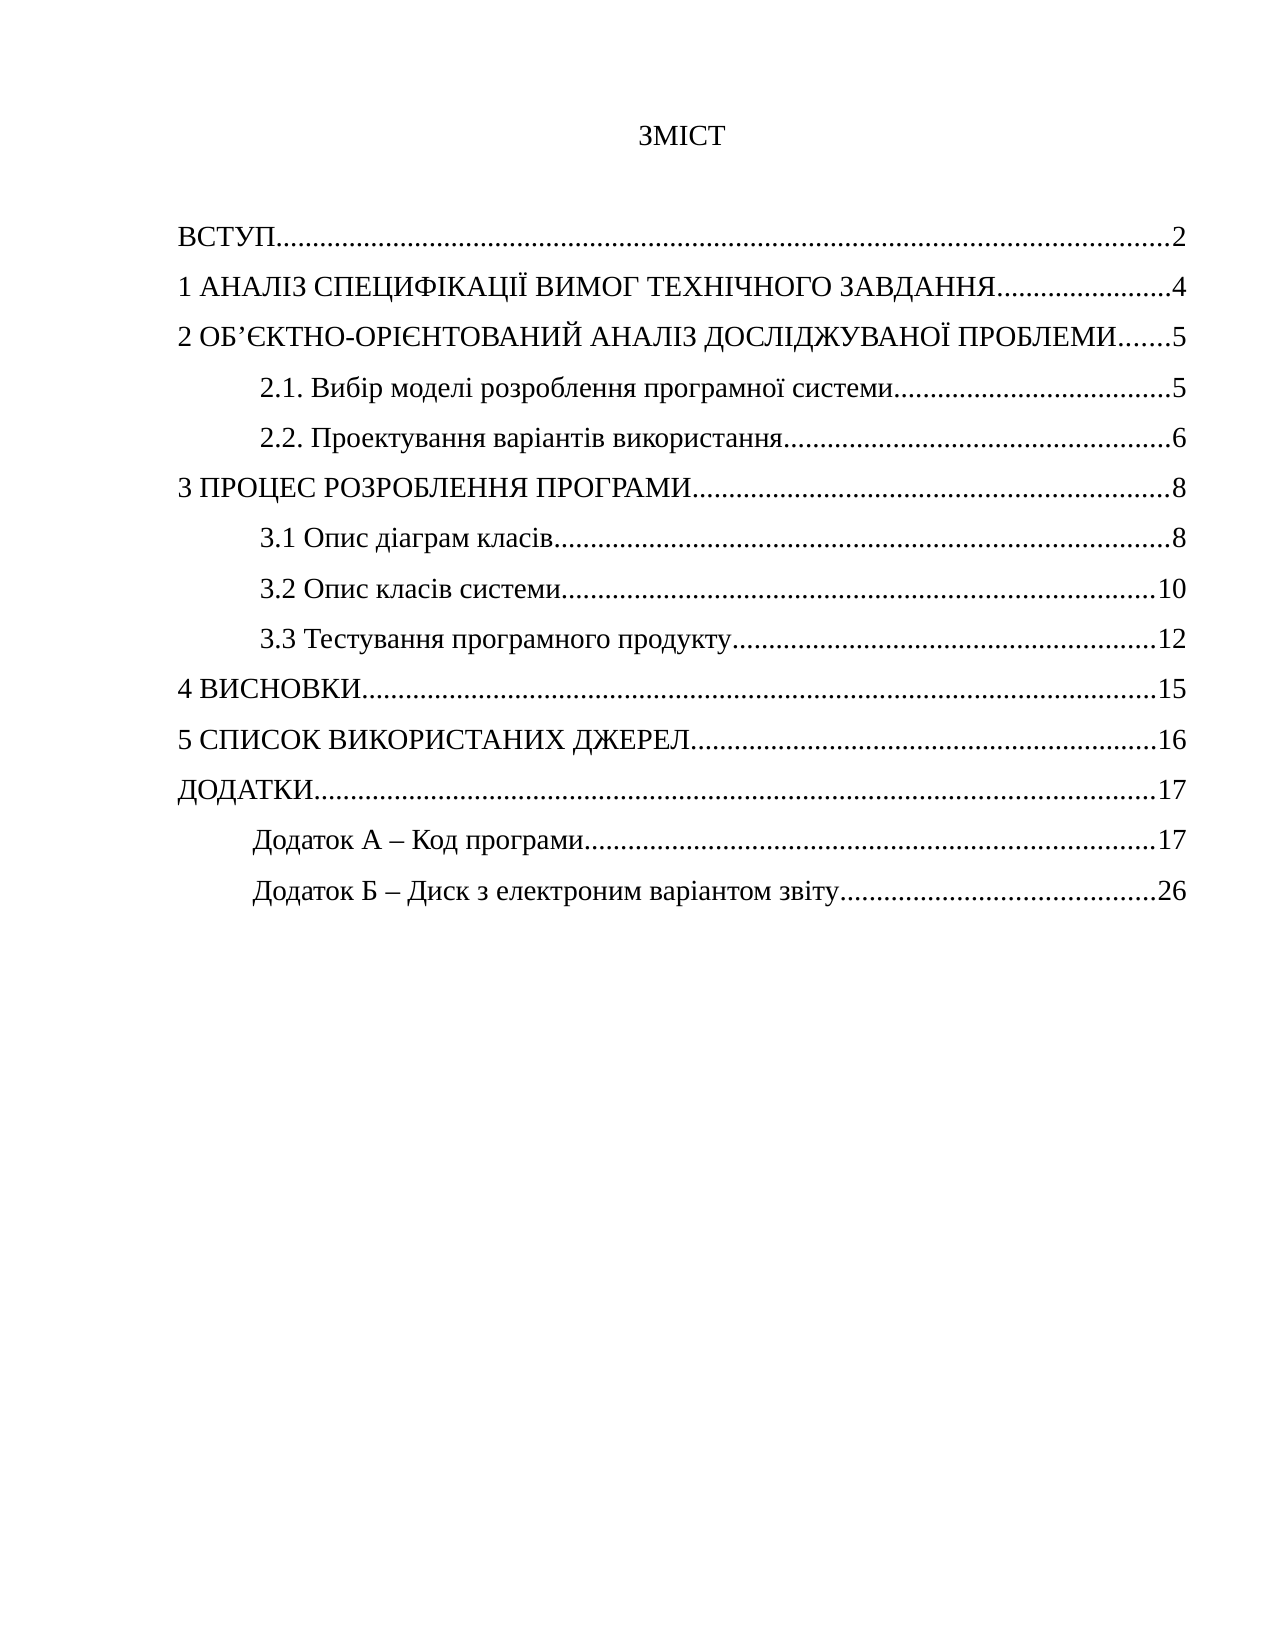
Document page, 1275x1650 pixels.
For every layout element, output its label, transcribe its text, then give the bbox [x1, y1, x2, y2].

text ВСТУП 2 [177, 219, 1186, 252]
text 1 АНАЛІЗ СПЕЦИФІКАЦІЇ ВИМОГ ТЕХНІЧНОГО ЗАВДАННЯ 4 [177, 269, 1186, 303]
text 3.3 Тестування програмного продукту 12 [252, 621, 1186, 655]
text 2.2. Проектування варіантів використання 6 [252, 420, 1186, 453]
text ДОДАТКИ 17 [177, 772, 1186, 806]
text 4 ВИСНОВКИ 15 [177, 672, 1186, 705]
text 2.1. Вибір моделі розроблення програмної системи 5 [252, 370, 1186, 403]
text 3.2 Опис класів системи 10 [252, 571, 1186, 604]
text 2 ОБ’ЄКТНО-ОРІЄНТОВАНИЙ АНАЛІЗ ДОСЛІДЖУВАНОЇ ПРОБЛЕМИ 5 [177, 319, 1186, 353]
text Додаток А – Код програми 17 [252, 822, 1186, 856]
text 3.1 Опис діаграм класів 8 [252, 521, 1186, 554]
text Додаток Б – Диск з електроним варіантом звіту 26 [252, 873, 1186, 906]
text 5 СПИСОК ВИКОРИСТАНИХ ДЖЕРЕЛ 16 [177, 722, 1186, 755]
text ЗМІСТ [177, 118, 1186, 152]
text 3 ПРОЦЕС РОЗРОБЛЕННЯ ПРОГРАМИ 8 [177, 470, 1186, 504]
